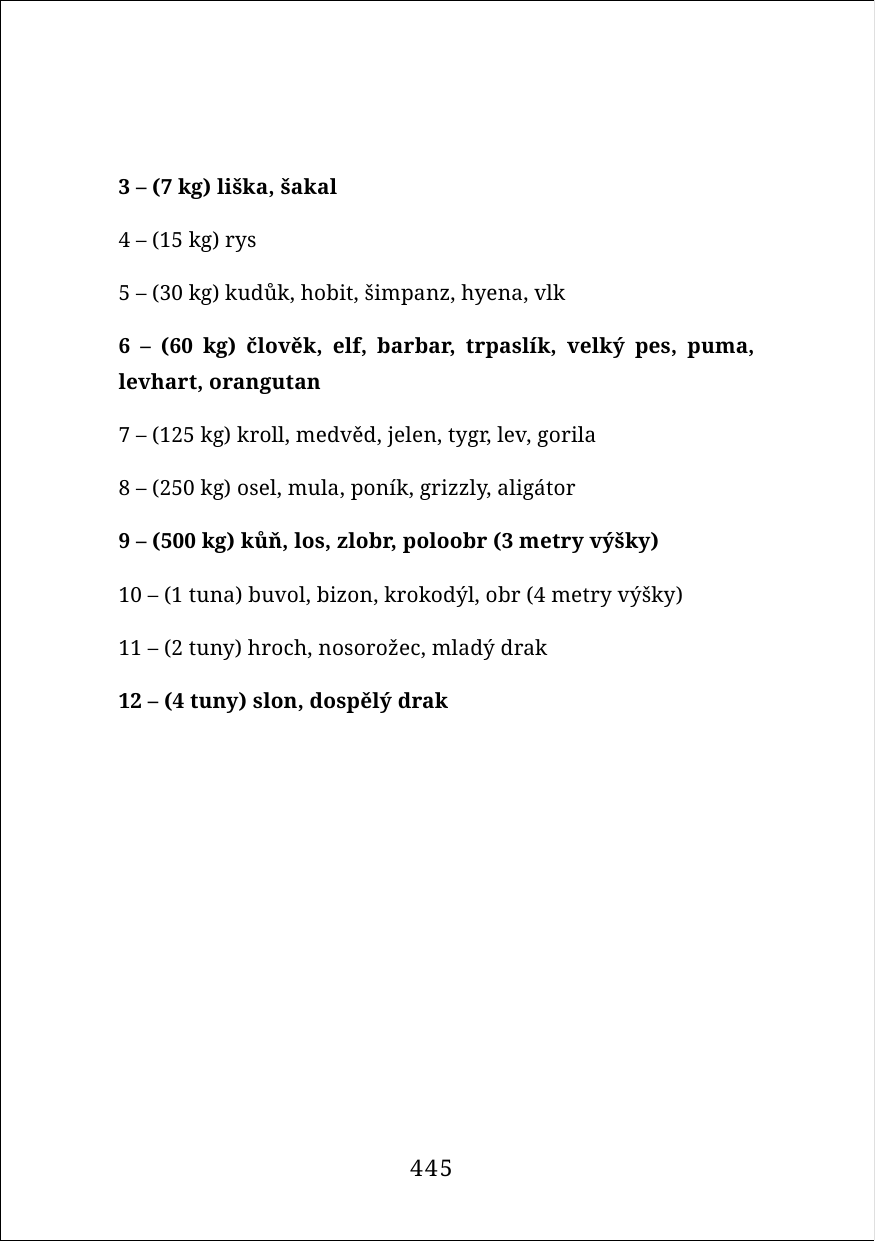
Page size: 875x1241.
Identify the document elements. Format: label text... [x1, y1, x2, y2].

text 10 – (1 tuna) buvol, bizon, krokodýl, obr (4 metry výšky) [118, 580, 756, 608]
text 9 – (500 kg) kůň, los, zlobr, poloobr (3 metry výšky) [118, 527, 756, 555]
text 6 – (60 kg) člověk, elf, barbar, trpaslík, velký pes, puma, levhart, orangutan [118, 331, 756, 395]
text 12 – (4 tuny) slon, dospělý drak [118, 686, 756, 715]
text 5 – (30 kg) kudůk, hobit, šimpanz, hyena, vlk [118, 278, 756, 307]
text 7 – (125 kg) kroll, medvěd, jelen, tygr, lev, gorila [118, 420, 756, 449]
text 11 – (2 tuny) hroch, nosorožec, mladý drak [118, 633, 756, 662]
text 8 – (250 kg) osel, mula, poník, grizzly, aligátor [118, 473, 756, 502]
text 4 – (15 kg) rys [118, 225, 756, 253]
text 3 – (7 kg) liška, šakal [118, 172, 756, 200]
